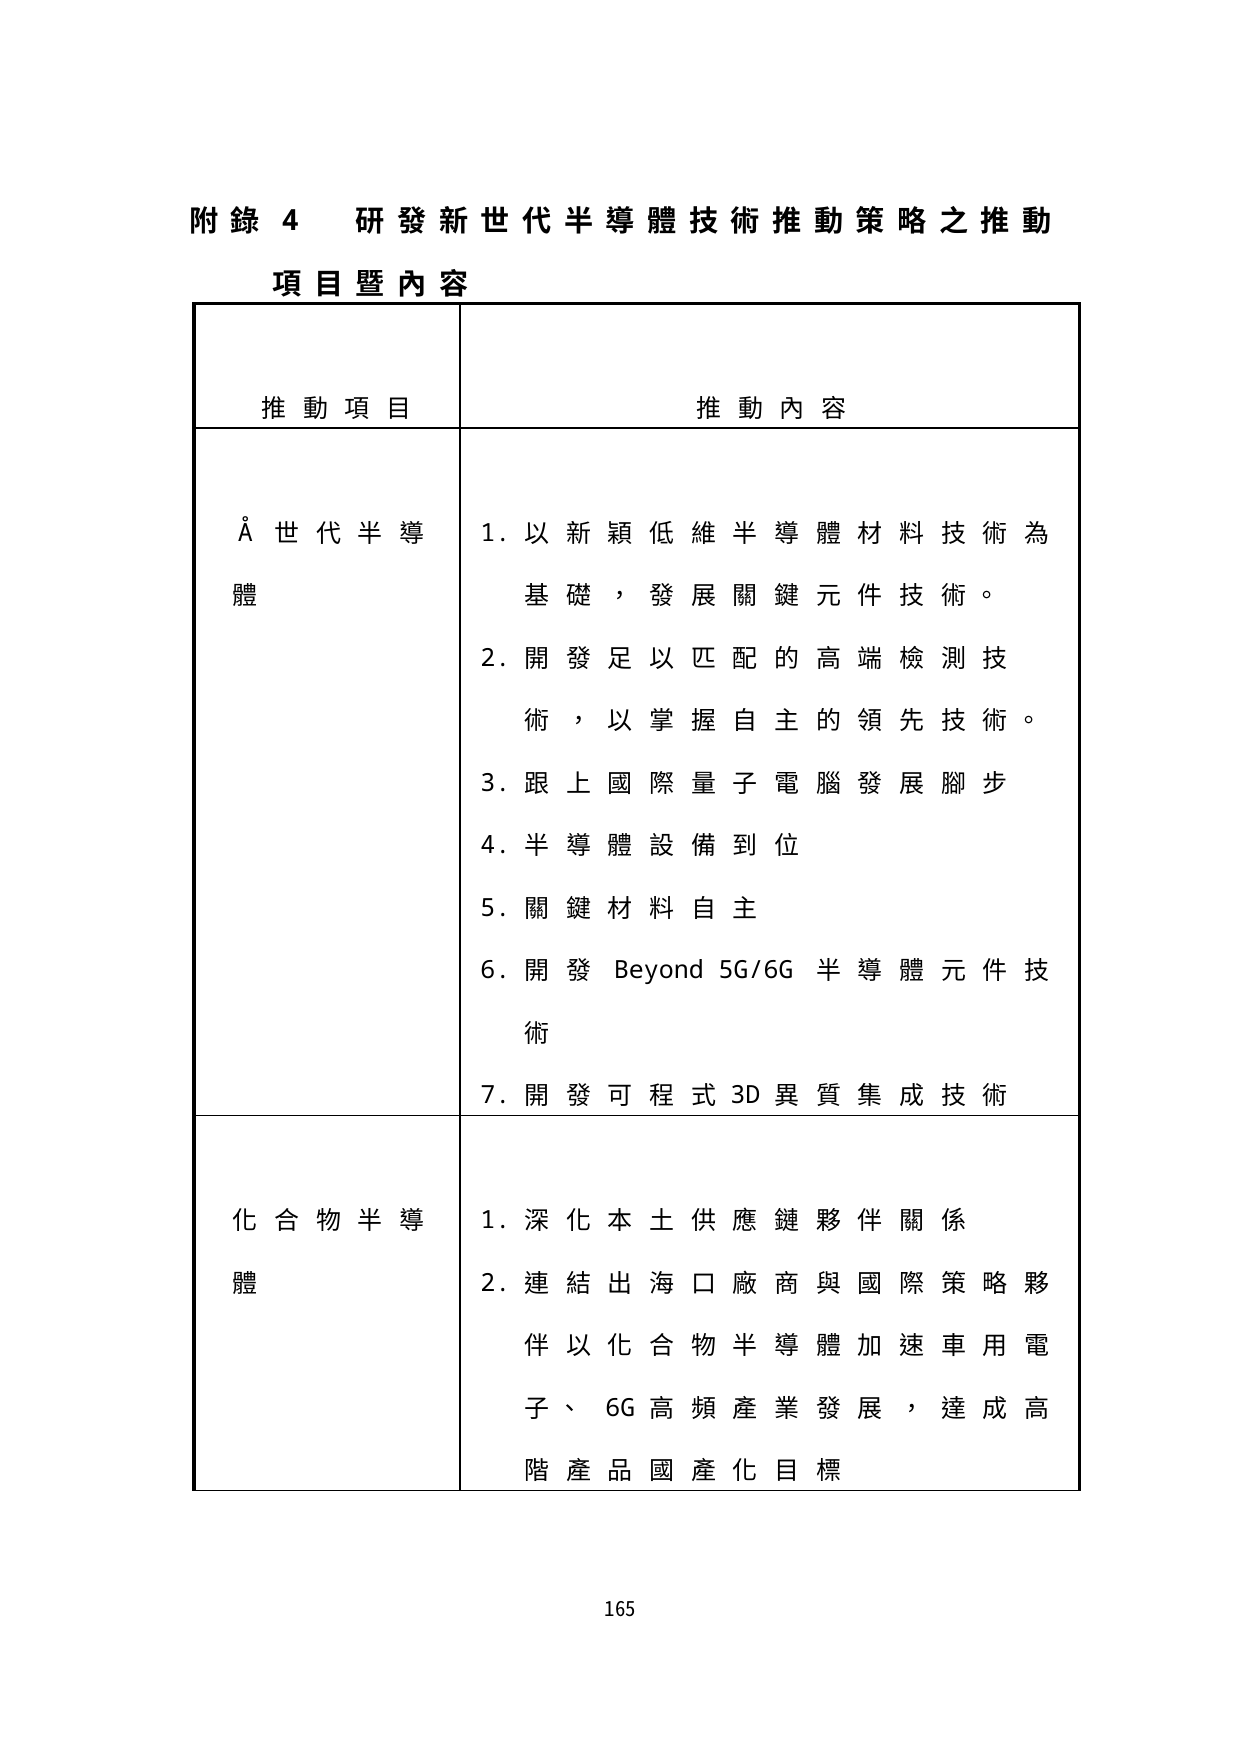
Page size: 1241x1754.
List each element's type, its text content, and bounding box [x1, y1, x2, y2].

table_cell 1.深化本土供應鏈夥伴關係 2.連結出海口廠商與國際策略夥伴以化合物半導體加速車用電子、6G高頻產業發展，達成高階產品國產化目標 [461, 1116, 1078, 1490]
table_cell Å世代半導體 [196, 429, 459, 1115]
text 附錄4 研發新世代半導體技術推動策略之推動項目暨內容 [183, 177, 1058, 302]
table_cell 1.以新穎低維半導體材料技術為基礎，發展關鍵元件技術。 2.開發足以匹配的高端檢測技術，以掌握自主的領先技術。 3.跟上國際量子電腦發展腳步 4.半導體設備到位 5.關鍵材料自主 6.開發Beyond 5G/6G半導體元件技術 7.開發可程式3D異質集成技術 [461, 429, 1078, 1115]
table_header 推動內容 [461, 305, 1078, 427]
table_header 推動項目 [196, 305, 459, 427]
table_cell 化合物半導體 [196, 1116, 459, 1490]
